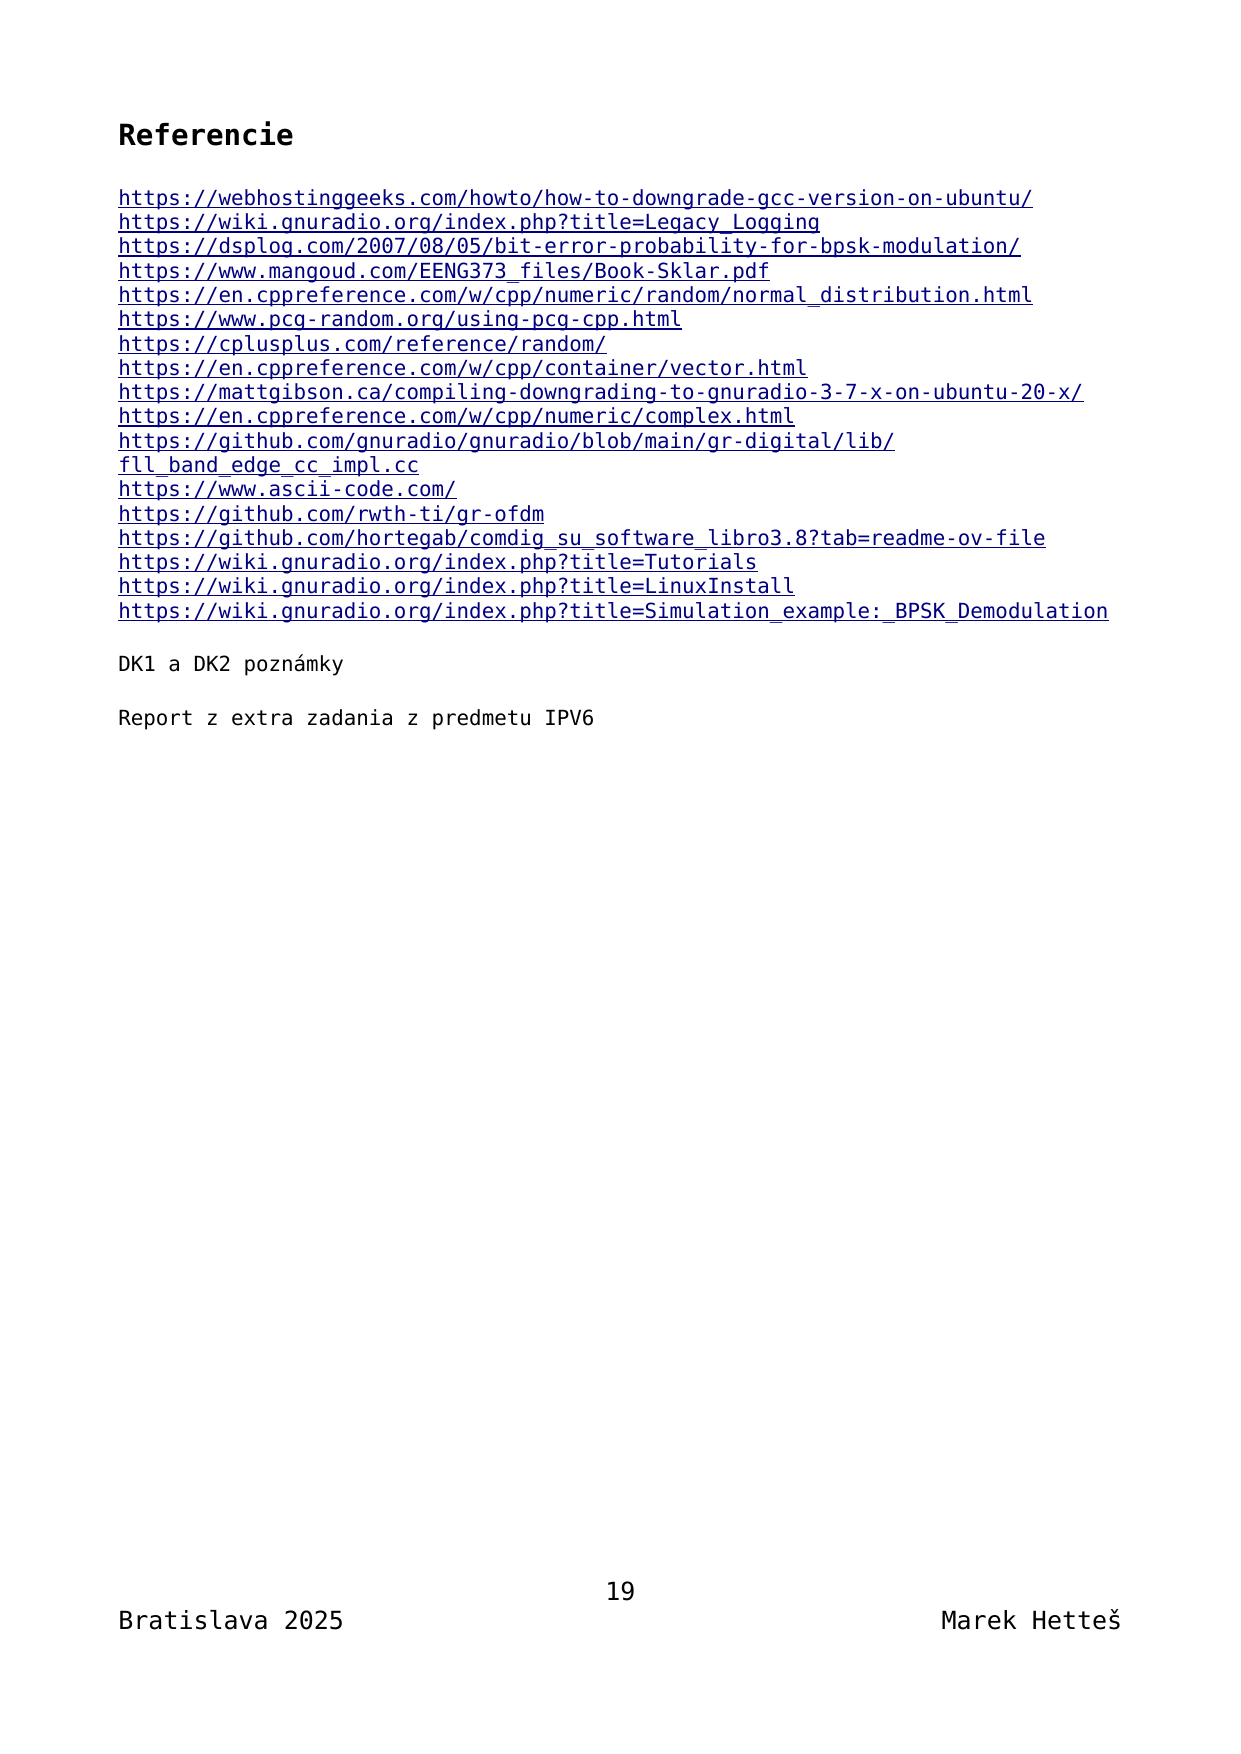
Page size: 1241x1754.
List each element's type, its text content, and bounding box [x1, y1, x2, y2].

text https://www.ascii-code.com/ [118, 477, 1122, 502]
text Referencie [118, 118, 1122, 152]
text https://wiki.gnuradio.org/index.php?title=Simulation_example:_BPSK_Demodulation [118, 599, 1122, 623]
text https://www.pcg-random.org/using-pcg-cpp.html [118, 307, 1122, 332]
text Report z extra zadania z predmetu IPV6 [118, 706, 1122, 730]
text https://mattgibson.ca/compiling-downgrading-to-gnuradio-3-7-x-on-ubuntu-20-x/ [118, 380, 1122, 404]
text https://dsplog.com/2007/08/05/bit-error-probability-for-bpsk-modulation/ [118, 234, 1122, 259]
text https://webhostinggeeks.com/howto/how-to-downgrade-gcc-version-on-ubuntu/ [118, 186, 1122, 210]
text https://en.cppreference.com/w/cpp/numeric/complex.html [118, 404, 1122, 429]
text https://en.cppreference.com/w/cpp/numeric/random/normal_distribution.html [118, 283, 1122, 307]
text https://en.cppreference.com/w/cpp/container/vector.html [118, 356, 1122, 380]
text https://wiki.gnuradio.org/index.php?title=Tutorials [118, 550, 1122, 574]
text https://wiki.gnuradio.org/index.php?title=LinuxInstall [118, 574, 1122, 599]
text DK1 a DK2 poznámky [118, 652, 1122, 676]
text https://github.com/hortegab/comdig_su_software_libro3.8?tab=readme-ov-file [118, 526, 1122, 550]
text https://cplusplus.com/reference/random/ [118, 332, 1122, 356]
text https://www.mangoud.com/EENG373_files/Book-Sklar.pdf [118, 259, 1122, 283]
text https://github.com/rwth-ti/gr-ofdm [118, 502, 1122, 526]
text https://github.com/gnuradio/gnuradio/blob/main/gr-digital/lib/fll_band_edge_cc_impl.cc [118, 429, 1122, 477]
text https://wiki.gnuradio.org/index.php?title=Legacy_Logging [118, 210, 1122, 234]
